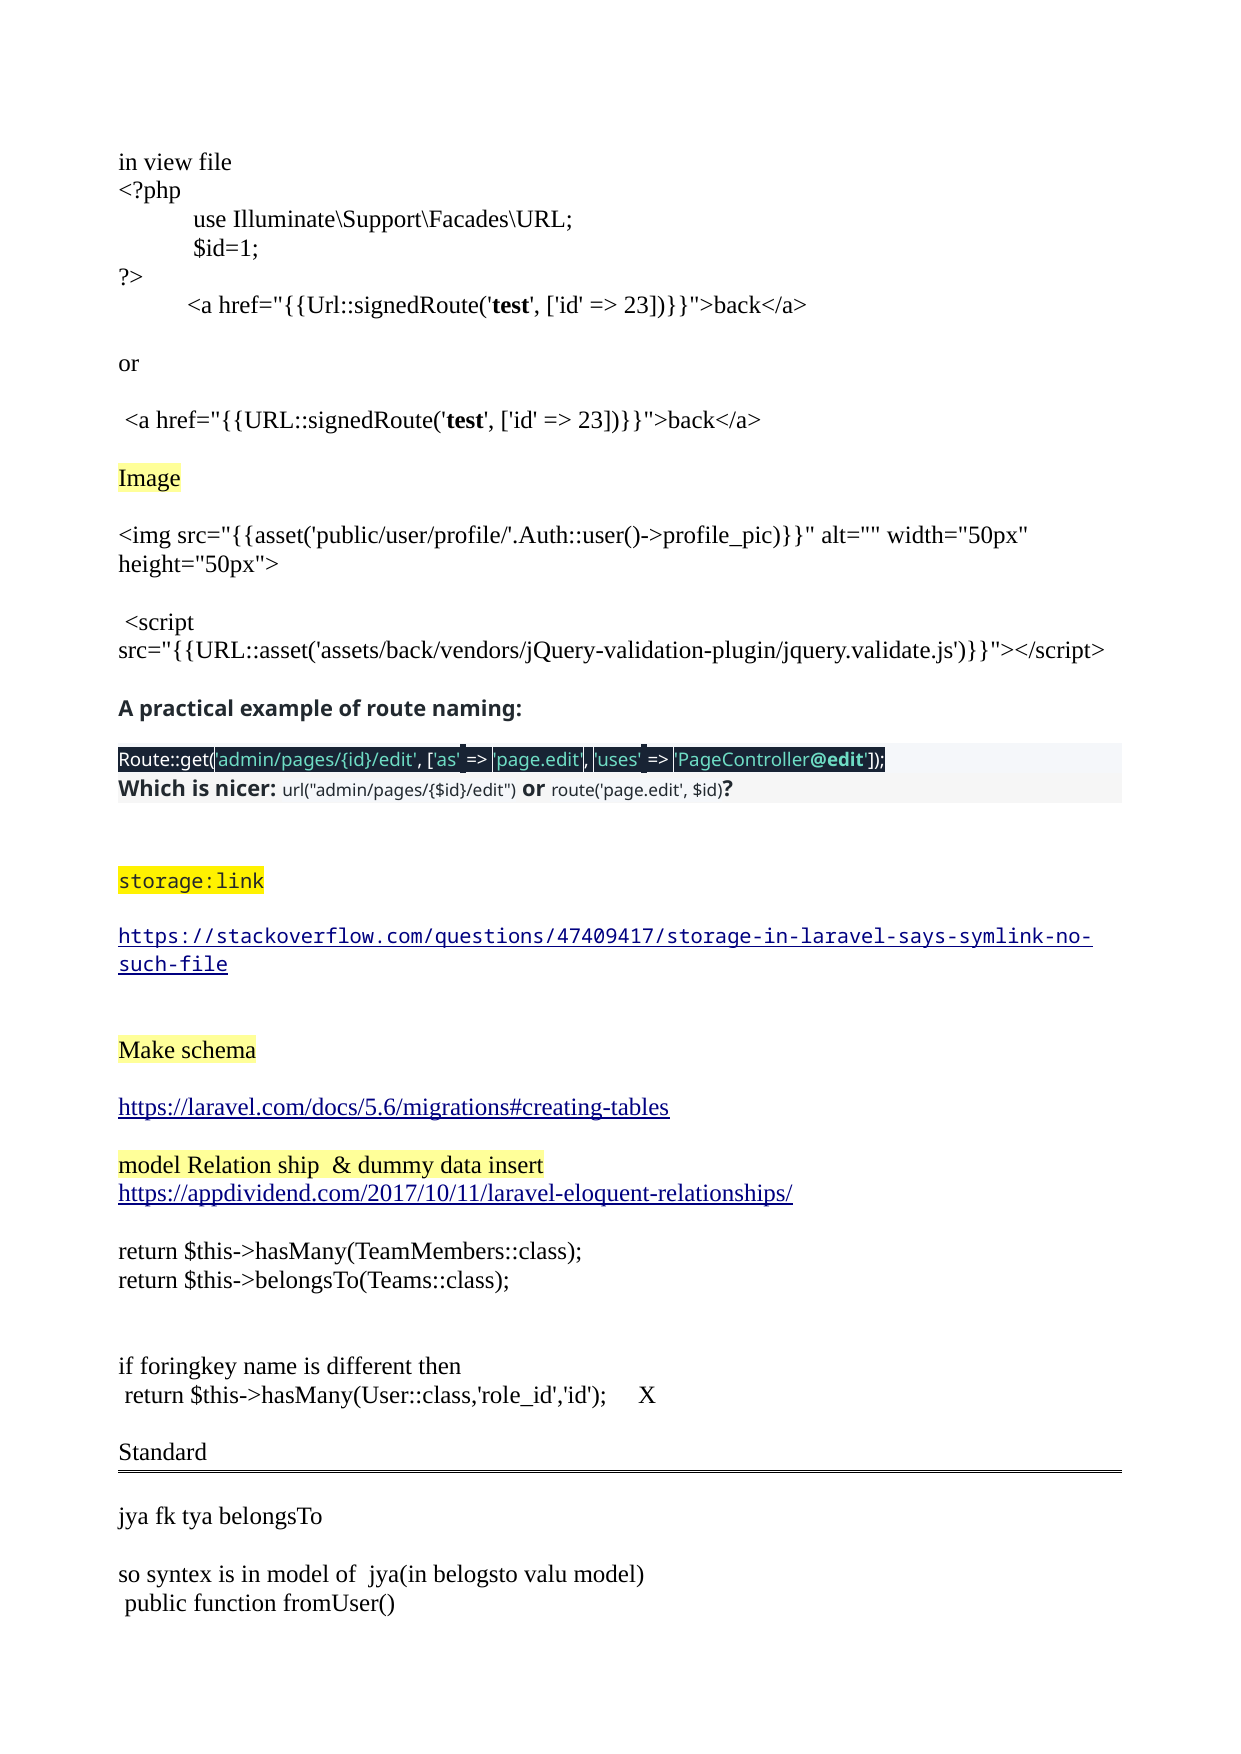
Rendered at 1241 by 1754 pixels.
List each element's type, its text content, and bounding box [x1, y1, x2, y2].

text use Illuminate\Support\Facades\URL; [118, 204, 1122, 233]
text return $this->hasMany(TeamMembers::class); [118, 1236, 1122, 1265]
text storage:link [118, 866, 1122, 894]
text Which is nicer: url("admin/pages/{$id}/edit") or route('page.edit', $id)? [118, 773, 1122, 803]
text if foringkey name is different then [118, 1351, 1122, 1380]
text https://appdividend.com/2017/10/11/laravel-eloquent-relationships/ [118, 1178, 1122, 1207]
text https://stackoverflow.com/questions/47409417/storage-in-laravel-says-symlink-no-such-file [118, 922, 1122, 977]
text <?php [118, 176, 1122, 204]
text in view file [118, 147, 1122, 176]
text Image [118, 463, 1122, 492]
text Route::get('admin/pages/{id}/edit', ['as' => 'page.edit', 'uses' => 'PageController@edit']); [118, 743, 1122, 773]
text A practical example of route naming: [118, 693, 1122, 723]
text <a href="{{URL::signedRoute('test', ['id' => 23])}}">back</a> [118, 406, 1122, 434]
text so syntex is in model of jya(in belogsto valu model) [118, 1559, 1122, 1588]
text Make schema [118, 1035, 1122, 1063]
text or [118, 348, 1122, 377]
text <script src="{{URL::asset('assets/back/vendors/jQuery-validation-plugin/jquery.validate.js')}}"></script> [118, 607, 1122, 664]
text return $this->hasMany(User::class,'role_id','id'); X [118, 1380, 1122, 1408]
text Standard [118, 1437, 1122, 1470]
text <img src="{{asset('public/user/profile/'.Auth::user()->profile_pic)}}" alt="" width="50px" height="50px"> [118, 521, 1122, 578]
text <a href="{{Url::signedRoute('test', ['id' => 23])}}">back</a> [118, 291, 1122, 319]
text jya fk tya belongsTo [118, 1501, 1122, 1530]
text https://laravel.com/docs/5.6/migrations#creating-tables [118, 1092, 1122, 1121]
text model Relation ship & dummy data insert [118, 1150, 1122, 1178]
text return $this->belongsTo(Teams::class); [118, 1265, 1122, 1293]
text $id=1; [118, 233, 1122, 262]
text ?> [118, 262, 1122, 291]
text public function fromUser() [118, 1588, 1122, 1616]
